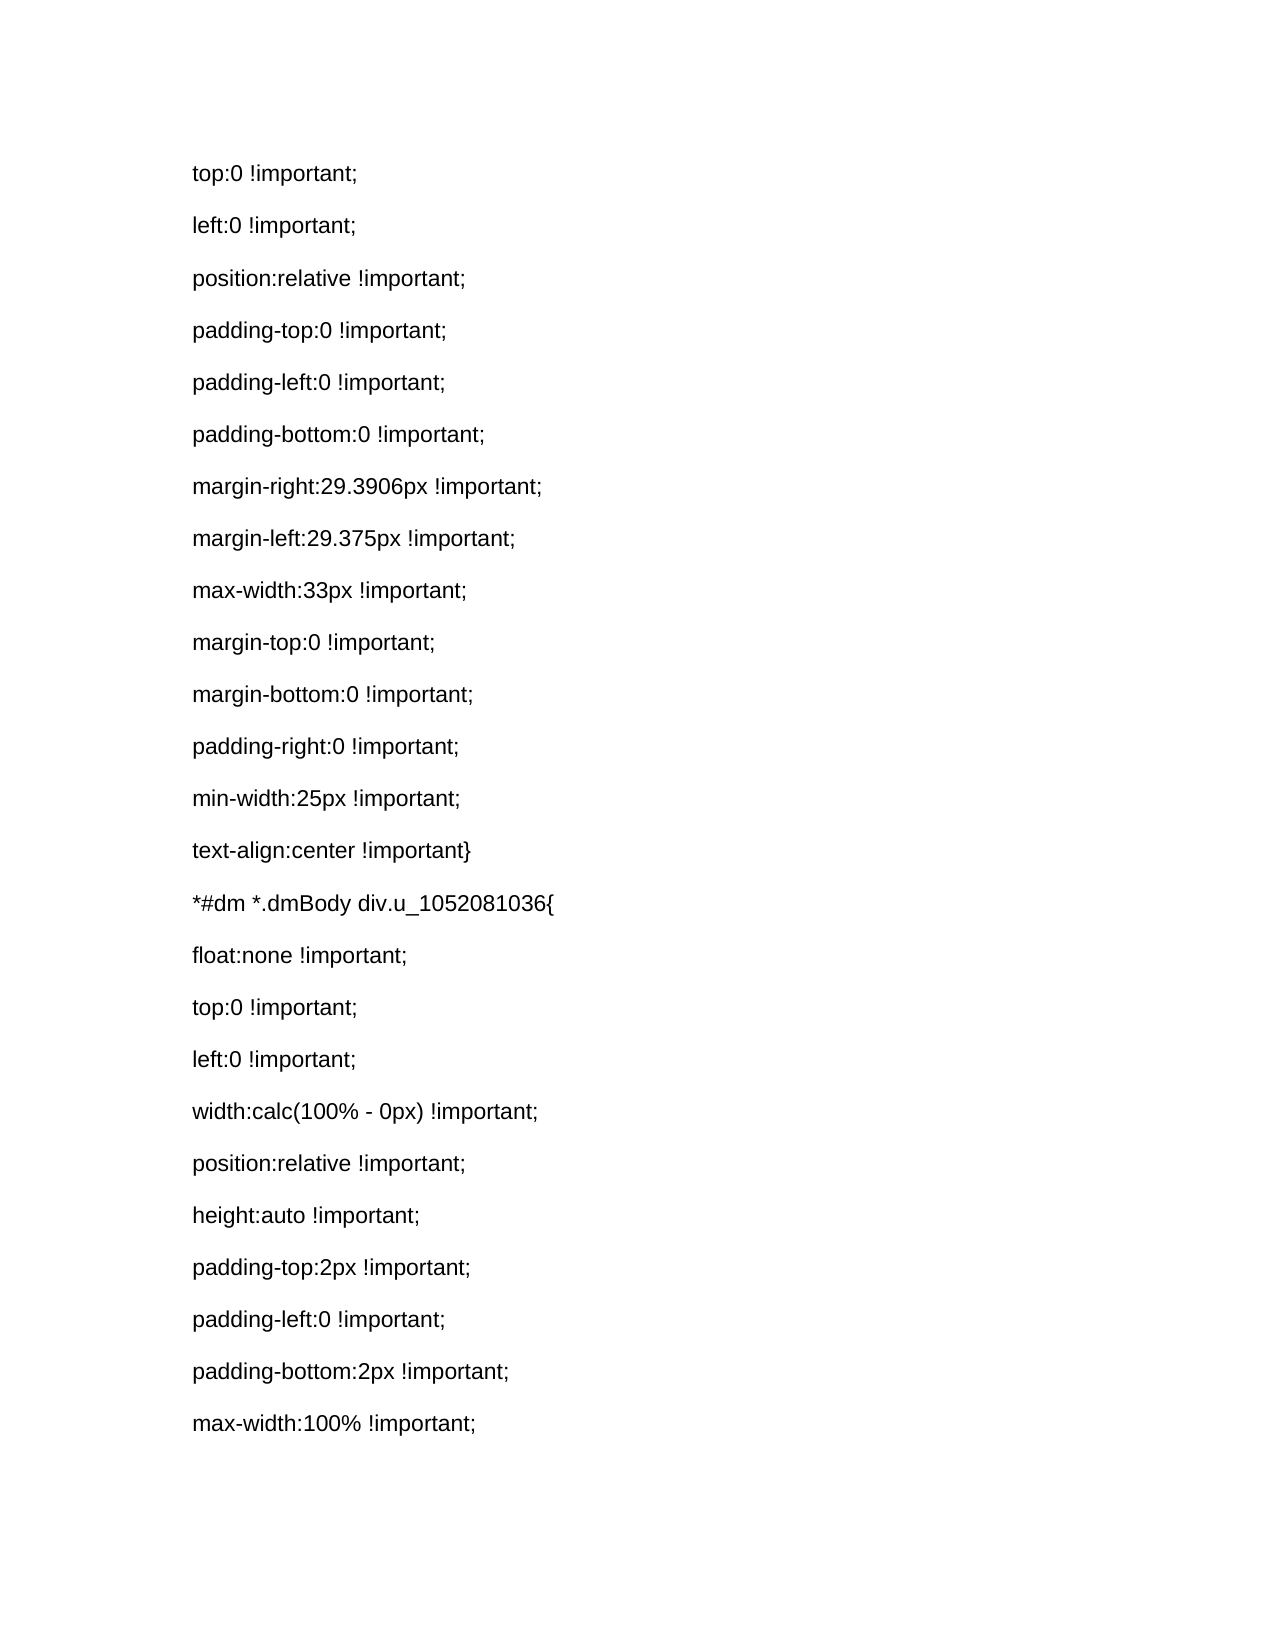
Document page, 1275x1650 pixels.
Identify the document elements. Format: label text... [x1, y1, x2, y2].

table_cell max-width:33px !important; [182, 567, 1125, 619]
table_cell left:0 !important; [182, 202, 1125, 254]
table_cell [150, 1088, 182, 1139]
table_cell position:relative !important; [182, 254, 1125, 306]
table_cell max-width:100% !important; [182, 1400, 1125, 1452]
table_cell [150, 254, 182, 306]
table_cell [150, 723, 182, 775]
table_cell [150, 358, 182, 410]
table_cell [150, 306, 182, 358]
table_cell padding-left:0 !important; [182, 1296, 1125, 1348]
table_cell [150, 1035, 182, 1087]
table_cell position:relative !important; [182, 1140, 1125, 1192]
table_cell [150, 1348, 182, 1400]
table_cell [150, 202, 182, 254]
table_cell top:0 !important; [182, 983, 1125, 1035]
table_cell [150, 1296, 182, 1348]
table_cell padding-left:0 !important; [182, 358, 1125, 410]
table_cell padding-right:0 !important; [182, 723, 1125, 775]
table_cell padding-top:2px !important; [182, 1244, 1125, 1296]
table_cell text-align:center !important} [182, 827, 1125, 879]
table_cell [150, 1192, 182, 1244]
table_cell [150, 931, 182, 983]
table_cell min-width:25px !important; [182, 775, 1125, 827]
table_cell top:0 !important; [182, 150, 1125, 202]
table_cell margin-bottom:0 !important; [182, 671, 1125, 723]
table_cell [150, 1400, 182, 1452]
table_cell [150, 463, 182, 514]
table_cell [150, 775, 182, 827]
table_cell height:auto !important; [182, 1192, 1125, 1244]
table_cell [150, 619, 182, 671]
table_cell [150, 671, 182, 723]
table_cell margin-right:29.3906px !important; [182, 463, 1125, 514]
table_cell margin-left:29.375px !important; [182, 515, 1125, 567]
table_cell padding-bottom:2px !important; [182, 1348, 1125, 1400]
table_cell *#dm *.dmBody div.u_1052081036{ [182, 879, 1125, 931]
table_cell [150, 410, 182, 462]
table_cell padding-top:0 !important; [182, 306, 1125, 358]
table_cell [150, 1244, 182, 1296]
table_cell padding-bottom:0 !important; [182, 410, 1125, 462]
table_cell [150, 879, 182, 931]
table_cell [150, 150, 182, 202]
table_cell [150, 983, 182, 1035]
table_cell margin-top:0 !important; [182, 619, 1125, 671]
table_cell float:none !important; [182, 931, 1125, 983]
table_cell left:0 !important; [182, 1035, 1125, 1087]
table_cell [150, 1140, 182, 1192]
table_cell [150, 515, 182, 567]
table_cell [150, 567, 182, 619]
table_cell width:calc(100% - 0px) !important; [182, 1088, 1125, 1139]
table_cell [150, 827, 182, 879]
